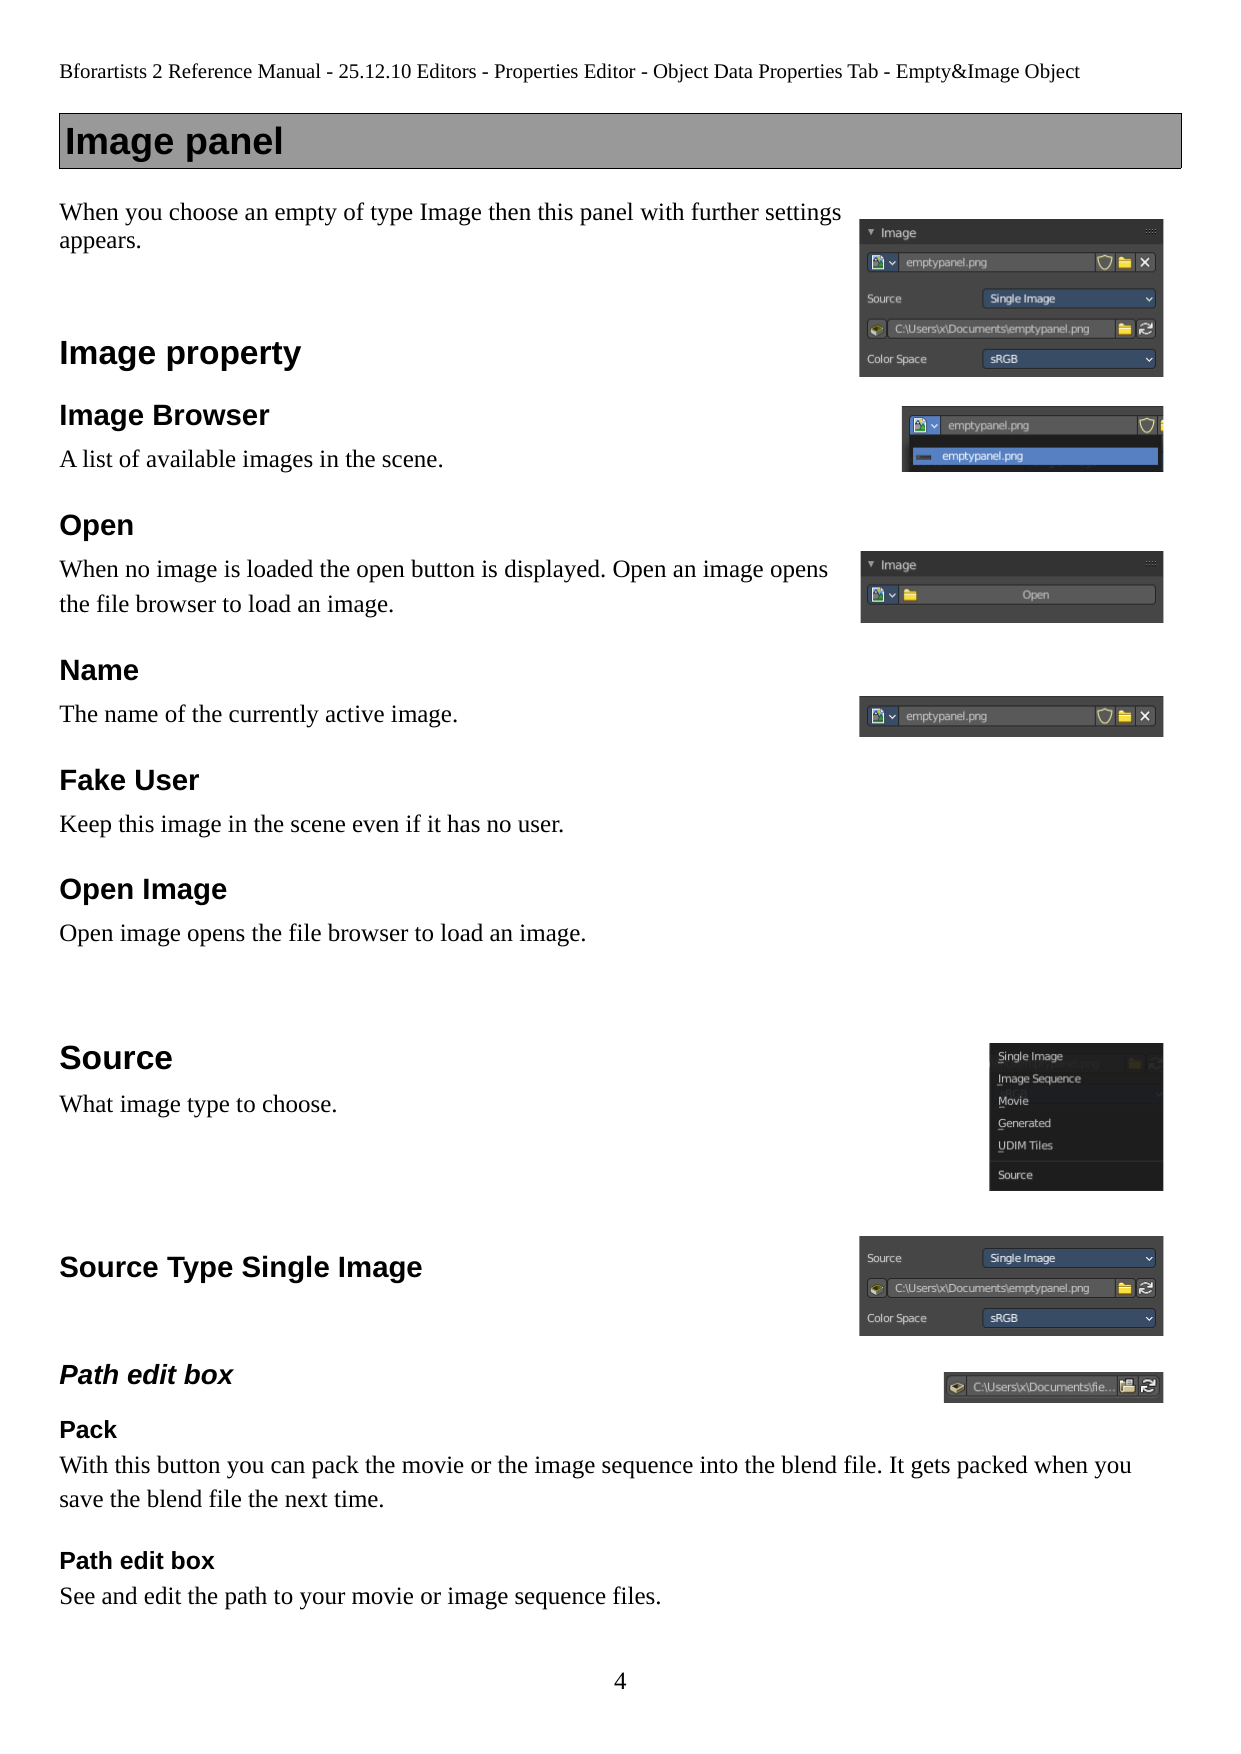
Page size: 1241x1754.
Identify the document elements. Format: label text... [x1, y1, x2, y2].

text When you choose an empty of type Image then this panel with further settings appears. [59, 197, 1181, 254]
subtitle Path edit box [59, 1358, 1181, 1390]
subtitle Path edit box [59, 1546, 1181, 1574]
text A list of available images in the scene. [59, 444, 1181, 473]
subtitle [1164, 1250, 1181, 1284]
picture [860, 551, 1164, 623]
picture [859, 696, 1164, 737]
subtitle [1164, 332, 1181, 371]
text With this button you can pack the movie or the image sequence into the blend file. It gets packed when you save the blend file the next time. [59, 1450, 1181, 1513]
picture [901, 406, 1164, 472]
picture [859, 1236, 1164, 1336]
text Open image opens the file browser to load an image. [59, 918, 1181, 947]
table_header Image panel [60, 114, 1181, 168]
text The name of the currently active image. [59, 699, 859, 727]
subtitle Open [59, 508, 1181, 542]
subtitle Source Type Single Image [59, 1250, 859, 1284]
picture [943, 1372, 1164, 1403]
subtitle Source [59, 1037, 1181, 1076]
subtitle Fake User [59, 762, 1181, 796]
subtitle Image Browser [59, 398, 1181, 432]
subtitle Name [59, 652, 1181, 686]
text When no image is loaded the open button is displayed. Open an image opens the file browser to load an image. [59, 554, 860, 618]
picture [989, 1043, 1164, 1191]
text See and edit the path to your movie or image sequence files. [59, 1581, 1181, 1609]
subtitle Open Image [59, 872, 1181, 906]
text Keep this image in the scene even if it has no user. [59, 809, 1181, 837]
subtitle Image property [59, 332, 859, 371]
text What image type to choose. [59, 1089, 989, 1117]
picture [859, 219, 1164, 377]
subtitle Pack [59, 1415, 1181, 1444]
